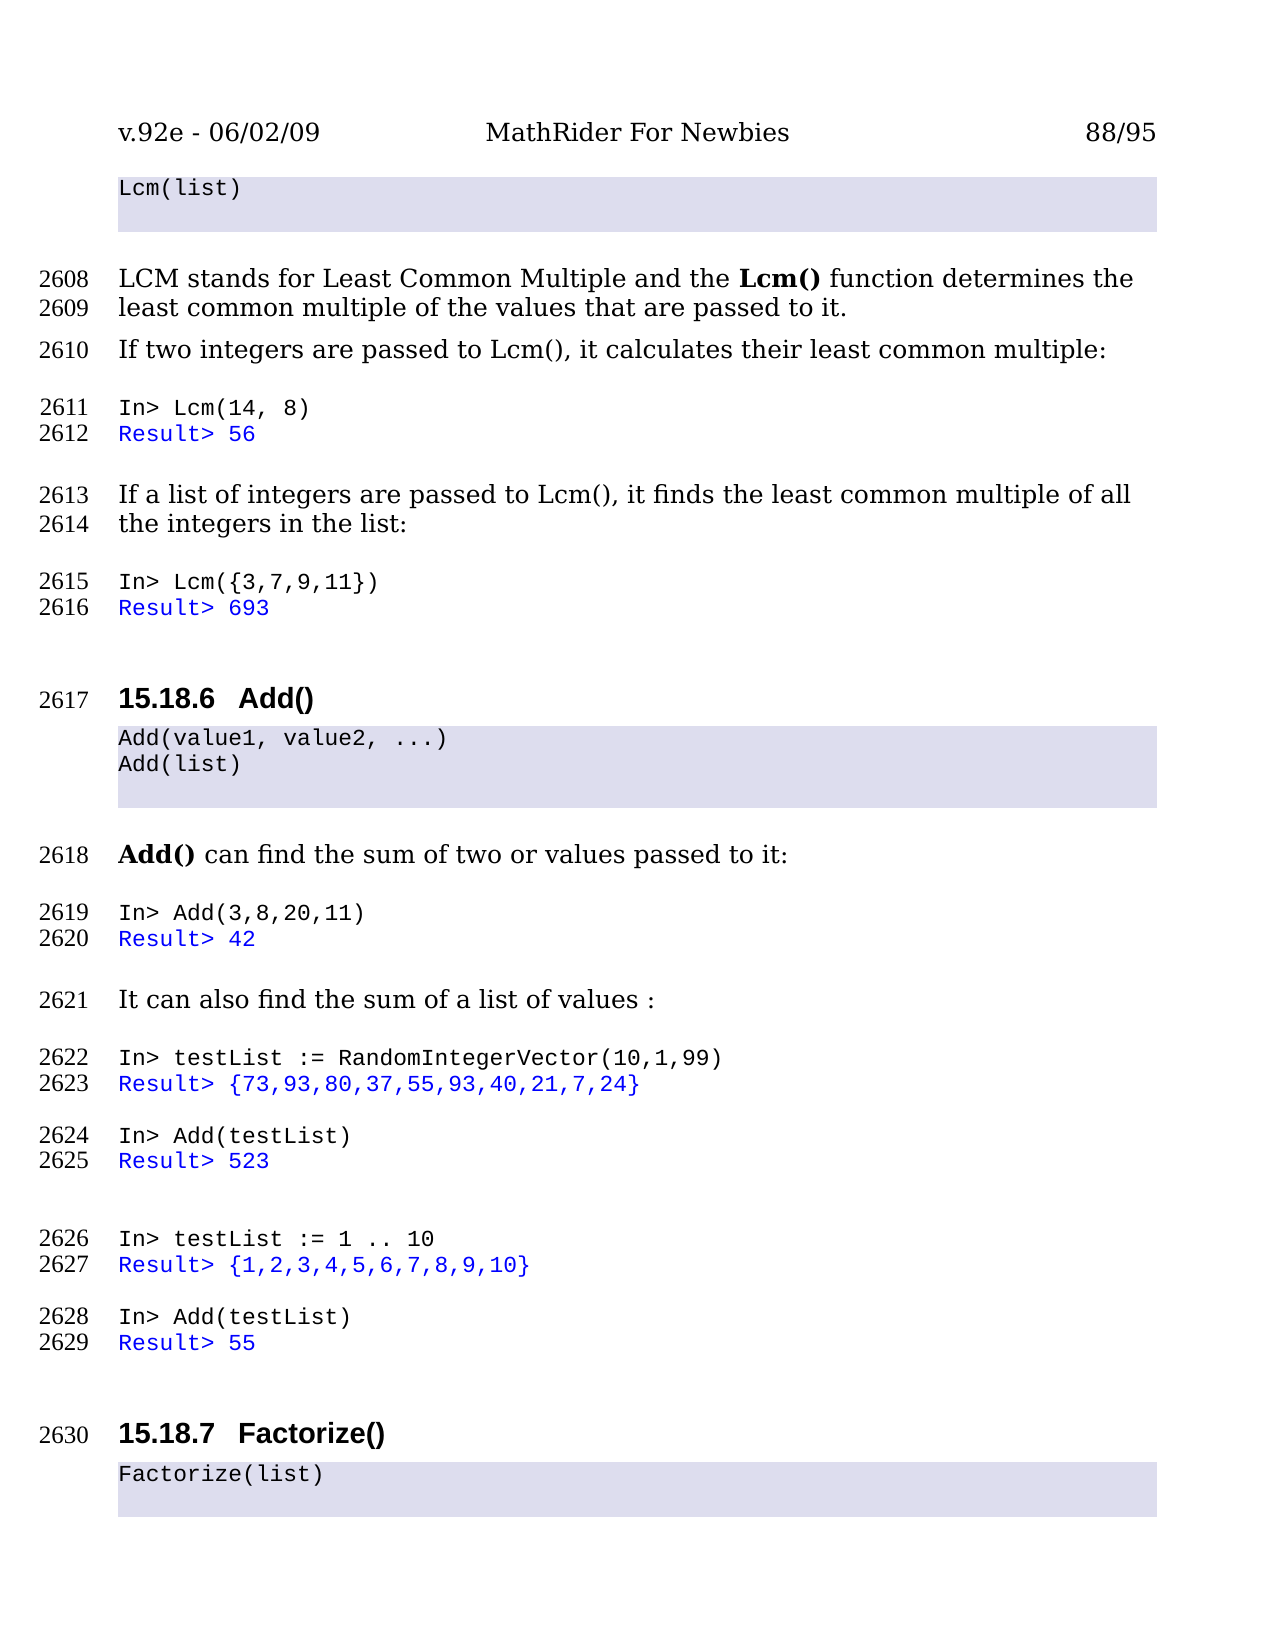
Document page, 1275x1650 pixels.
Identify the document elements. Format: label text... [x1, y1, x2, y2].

text In> Lcm({3,7,9,11}) [118, 570, 1157, 596]
text Result> 55 [118, 1331, 1157, 1357]
text Result> 693 [118, 596, 1157, 622]
text Add() can find the sum of two or values passed to it: [118, 840, 1157, 869]
text In> Add(testList) [118, 1306, 1157, 1331]
text In> Add(testList) [118, 1124, 1157, 1150]
text Result> {73,93,80,37,55,93,40,21,7,24} [118, 1072, 1157, 1098]
text It can also find the sum of a list of values : [118, 985, 1157, 1014]
text In> Add(3,8,20,11) [118, 901, 1157, 927]
text Result> 56 [118, 422, 1157, 448]
text Result> 42 [118, 927, 1157, 953]
table_header Factorize(list) [118, 1462, 1157, 1517]
text If two integers are passed to Lcm(), it calculates their least common multiple: [118, 335, 1157, 364]
text Result> {1,2,3,4,5,6,7,8,9,10} [118, 1254, 1157, 1279]
table_header Lcm(list) [118, 177, 1157, 232]
subtitle Add() [118, 681, 1157, 714]
text Result> 523 [118, 1150, 1157, 1176]
text In> Lcm(14, 8) [118, 396, 1157, 422]
table_header Add(value1, value2, ...) Add(list) [118, 726, 1157, 808]
text In> testList := RandomIntegerVector(10,1,99) [118, 1046, 1157, 1072]
text LCM stands for Least Common Multiple and the Lcm() function determines the least common multiple of the values that are passed to it. [118, 264, 1157, 323]
text If a list of integers are passed to Lcm(), it finds the least common multiple of all the integers in the list: [118, 480, 1157, 538]
text In> testList := 1 .. 10 [118, 1228, 1157, 1254]
subtitle Factorize() [118, 1416, 1157, 1450]
